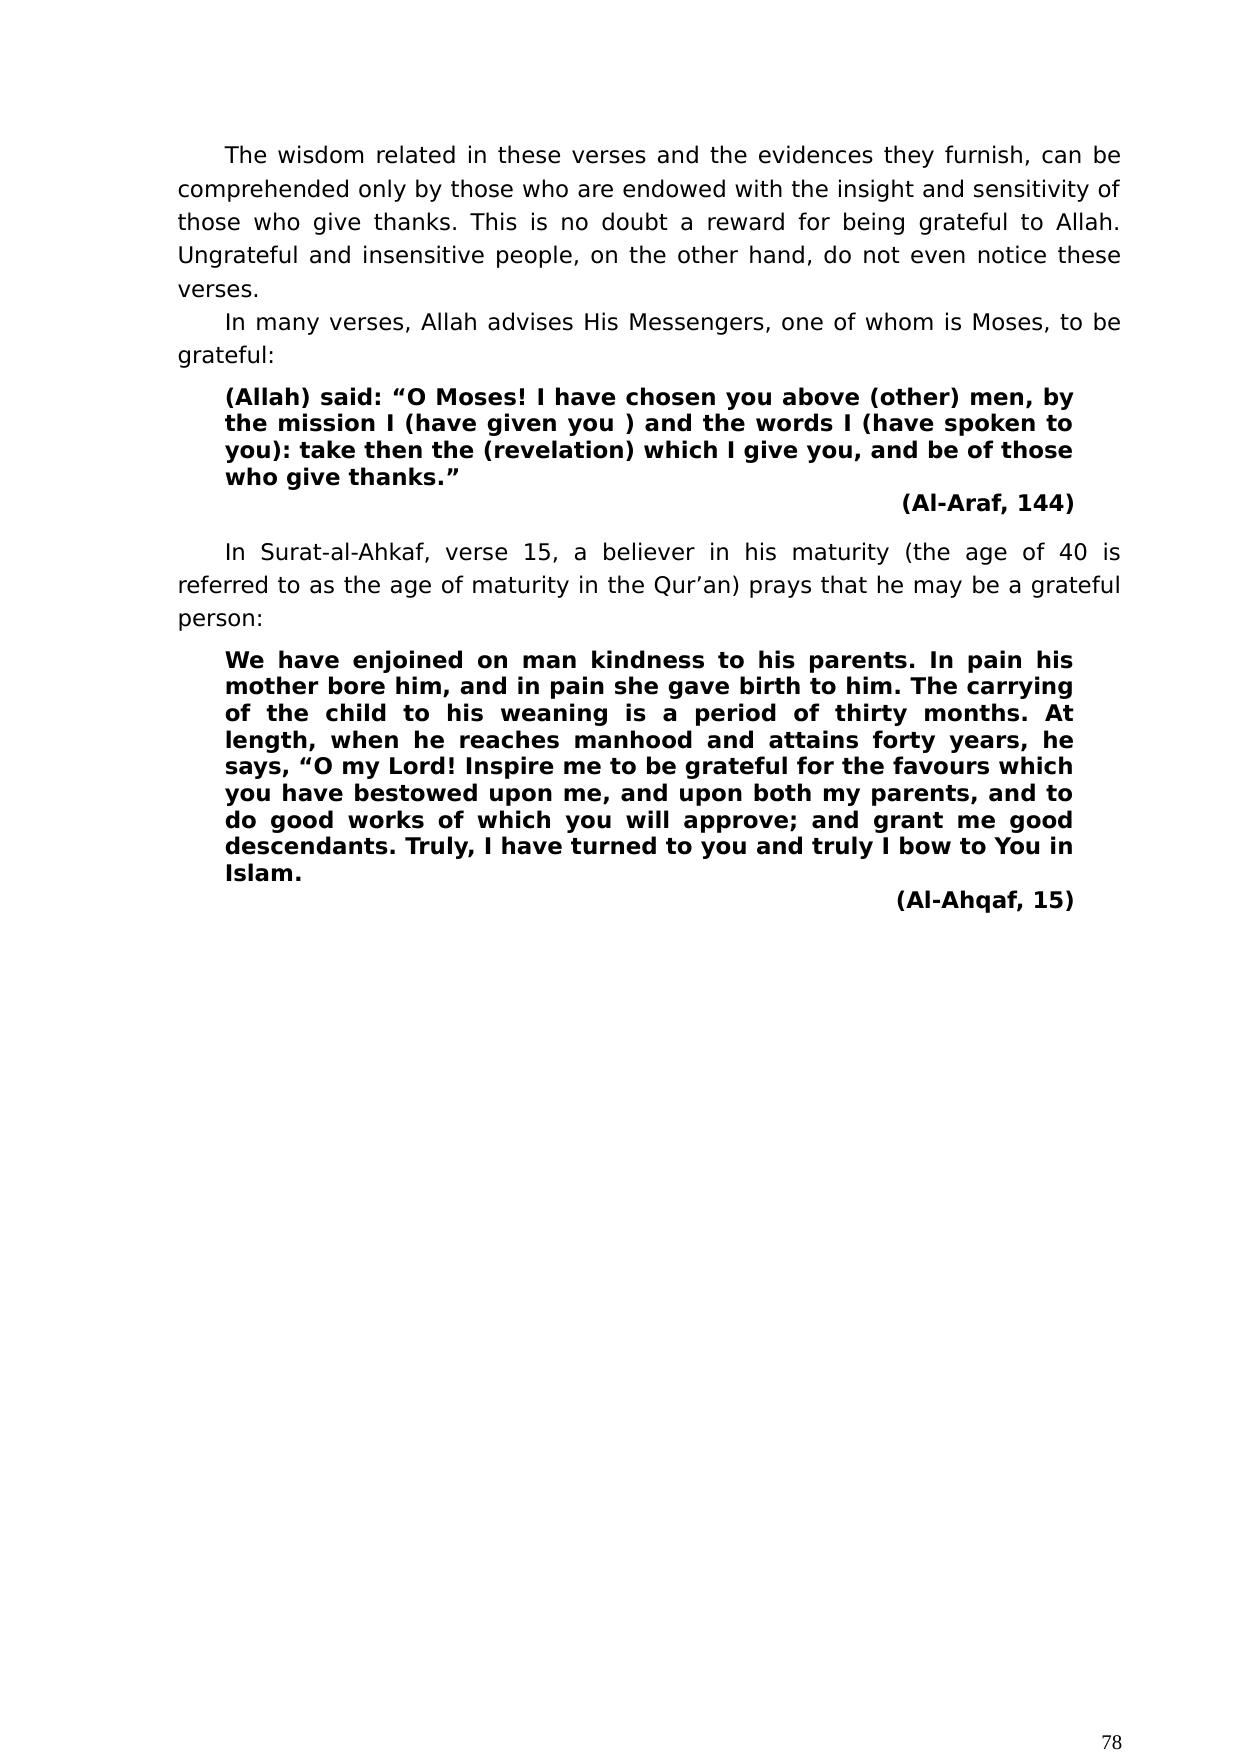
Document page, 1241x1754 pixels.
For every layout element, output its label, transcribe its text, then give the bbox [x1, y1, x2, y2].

text (Allah) said: “O Moses! I have chosen you above (other) men, by the mission I (have given you ) and the words I (have spoken to you): take then the (revelation) which I give you, and be of those who give thanks.” [224, 384, 1075, 491]
text In Surat-al-Ahkaf, verse 15, a believer in his maturity (the age of 40 is referred to as the age of maturity in the Qur’an) prays that he may be a grateful person: [177, 532, 1122, 632]
text (Al-Ahqaf, 15) [224, 887, 1075, 913]
text The wisdom related in these verses and the evidences they furnish, can be comprehended only by those who are endowed with the insight and sensitivity of those who give thanks. This is no doubt a reward for being grateful to Allah. Ungrateful and insensitive people, on the other hand, do not even notice these verses. [177, 136, 1122, 302]
text We have enjoined on man kindness to his parents. In pain his mother bore him, and in pain she gave birth to him. The carrying of the child to his weaning is a period of thirty months. At length, when he reaches manhood and attains forty years, he says, “O my Lord! Inspire me to be grateful for the favours which you have bestowed upon me, and upon both my parents, and to do good works of which you will approve; and grant me good descendants. Truly, I have turned to you and truly I bow to You in Islam. [224, 647, 1075, 887]
text (Al-Araf, 144) [224, 491, 1075, 517]
text In many verses, Allah advises His Messengers, one of whom is Moses, to be grateful: [177, 302, 1122, 369]
